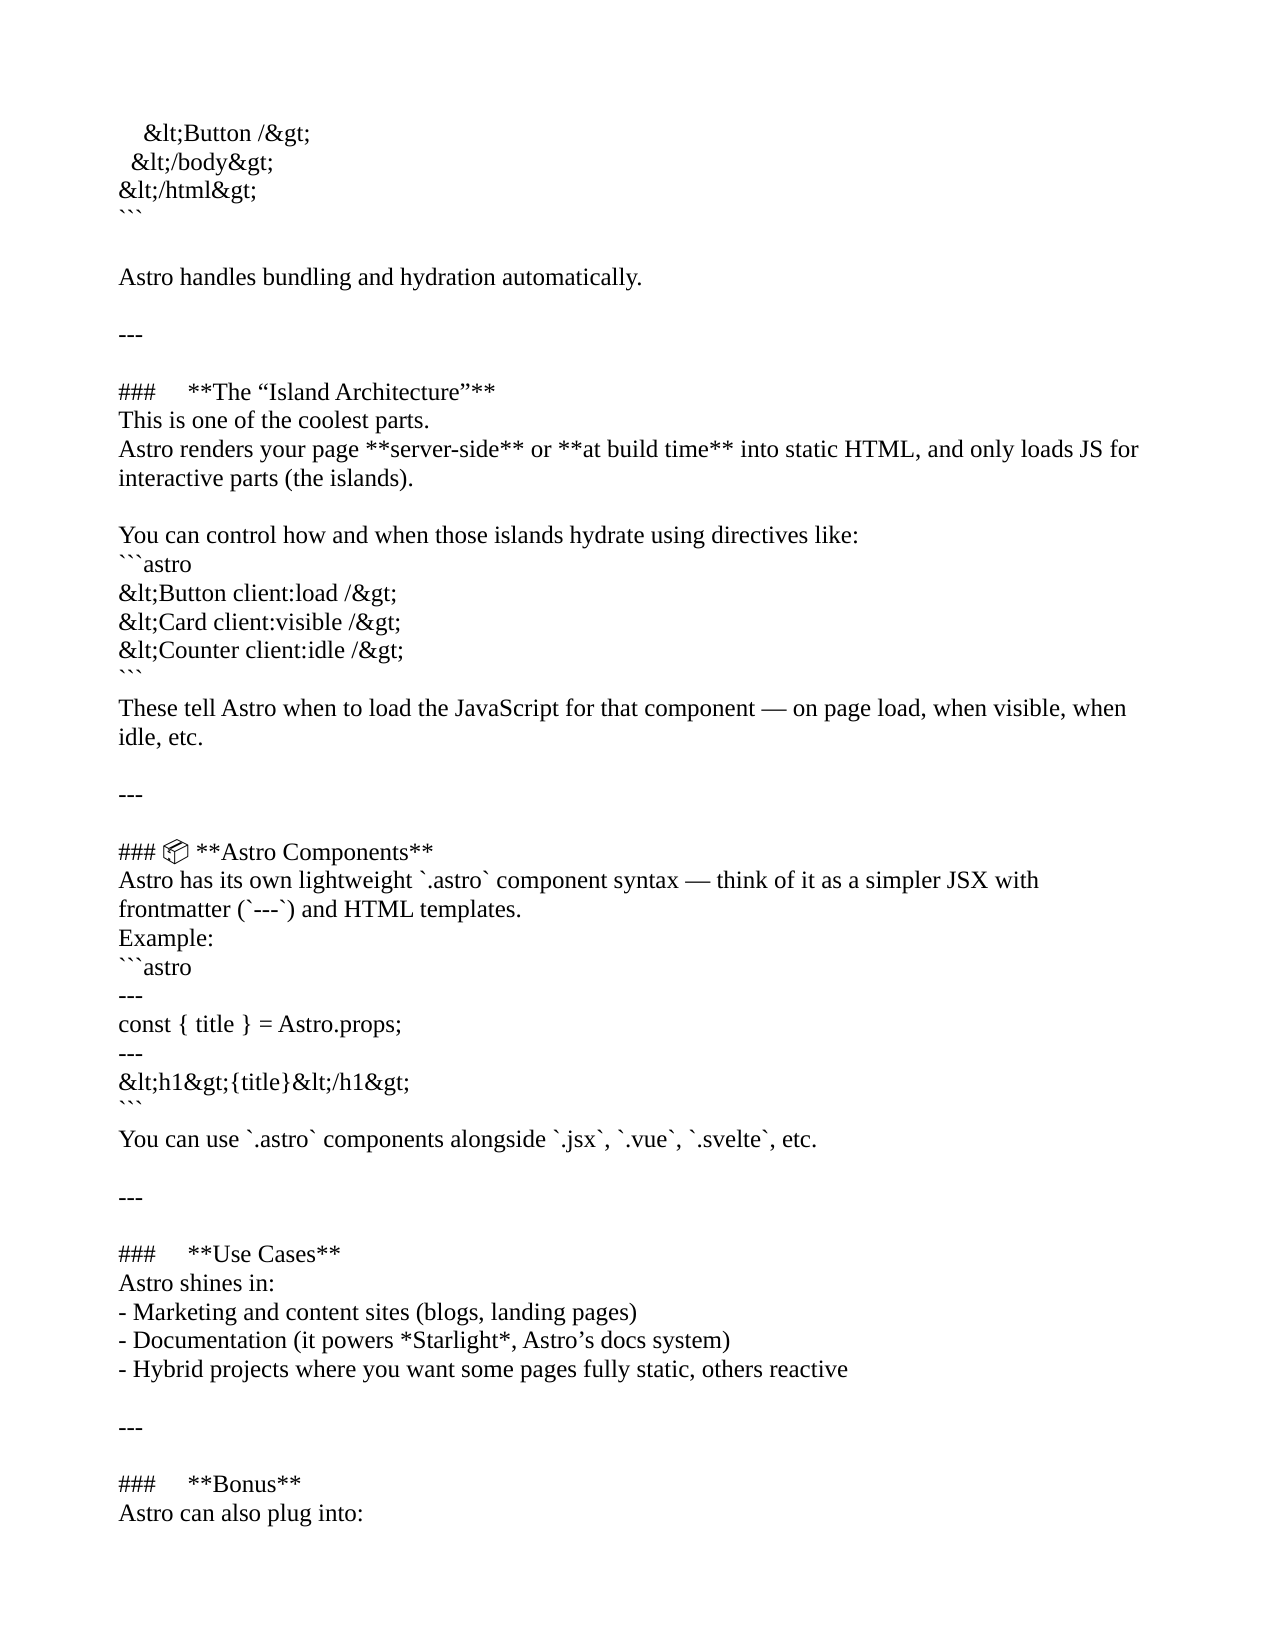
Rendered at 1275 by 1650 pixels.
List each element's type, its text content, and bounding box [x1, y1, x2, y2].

text ``` [118, 204, 1157, 233]
text &lt;Card client:visible /&gt; [118, 607, 1157, 636]
text You can use `.astro` components alongside `.jsx`, `.vue`, `.svelte`, etc. [118, 1124, 1157, 1153]
text ### 📦 **Astro Components** [118, 837, 1157, 866]
text const { title } = Astro.props; [118, 1009, 1157, 1038]
text - Hybrid projects where you want some pages fully static, others reactive [118, 1354, 1157, 1383]
text &lt;Button /&gt; [118, 118, 1157, 147]
text ``` [118, 664, 1157, 693]
text &lt;h1&gt;{title}&lt;/h1&gt; [118, 1067, 1157, 1096]
text ### 🌊 **The “Island Architecture”** [118, 377, 1157, 406]
text --- [118, 1038, 1157, 1067]
text --- [118, 981, 1157, 1009]
text ### 🧩 **Bonus** [118, 1469, 1157, 1498]
text These tell Astro when to load the JavaScript for that component — on page load, when visible, when idle, etc. [118, 693, 1157, 751]
text Astro renders your page **server-side** or **at build time** into static HTML, and only loads JS for interactive parts (the islands). [118, 434, 1157, 492]
text --- [118, 779, 1157, 808]
text This is one of the coolest parts. [118, 406, 1157, 434]
text --- [118, 1182, 1157, 1211]
text --- [118, 1412, 1157, 1441]
text ```astro [118, 952, 1157, 981]
text &lt;/html&gt; [118, 176, 1157, 204]
text &lt;/body&gt; [118, 147, 1157, 176]
text ```astro [118, 549, 1157, 578]
text &lt;Counter client:idle /&gt; [118, 636, 1157, 664]
text Astro has its own lightweight `.astro` component syntax — think of it as a simpler JSX with frontmatter (`---`) and HTML templates. [118, 866, 1157, 923]
text - Documentation (it powers *Starlight*, Astro’s docs system) [118, 1326, 1157, 1354]
text --- [118, 319, 1157, 348]
text Example: [118, 923, 1157, 952]
text ``` [118, 1096, 1157, 1124]
text &lt;Button client:load /&gt; [118, 578, 1157, 607]
text - Marketing and content sites (blogs, landing pages) [118, 1297, 1157, 1326]
text You can control how and when those islands hydrate using directives like: [118, 521, 1157, 549]
text ### 🚀 **Use Cases** [118, 1239, 1157, 1268]
text Astro handles bundling and hydration automatically. [118, 262, 1157, 291]
text Astro can also plug into: [118, 1498, 1157, 1527]
text Astro shines in: [118, 1268, 1157, 1297]
